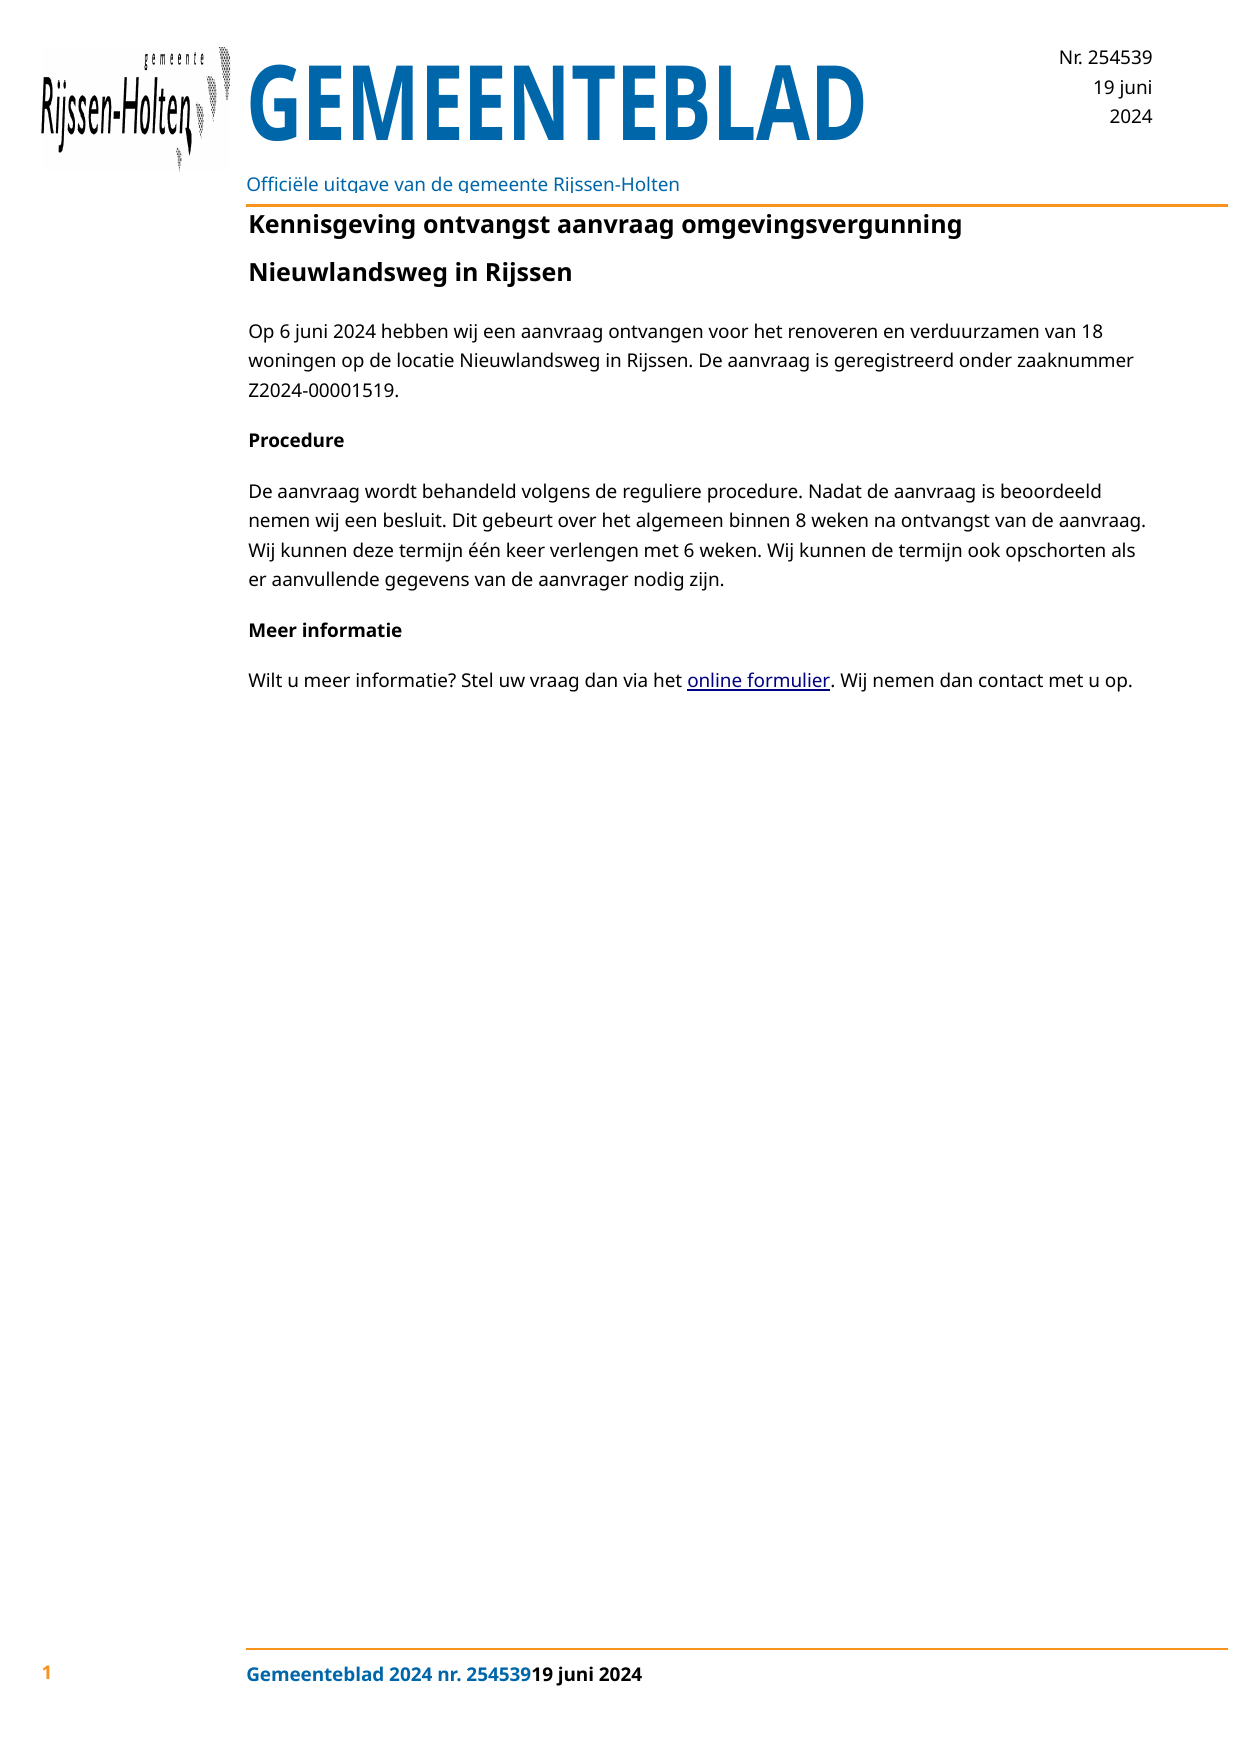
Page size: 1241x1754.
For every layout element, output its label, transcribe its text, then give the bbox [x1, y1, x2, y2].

text De aanvraag wordt behandeld volgens de reguliere procedure. Nadat de aanvraag is beoordeeld nemen wij een besluit. Dit gebeurt over het algemeen binnen 8 weken na ontvangst van de aanvraag. Wij kunnen deze termijn één keer verlengen met 6 weken. Wij kunnen de termijn ook opschorten als er aanvullende gegevens van de aanvrager nodig zijn. [248, 478, 1152, 592]
text Meer informatie [248, 617, 1152, 643]
text Kennisgeving ontvangst aanvraag omgevingsvergunning Nieuwlandsweg in Rijssen [248, 207, 1152, 288]
text Op 6 juni 2024 hebben wij een aanvraag ontvangen voor het renoveren en verduurzamen van 18 woningen op de locatie Nieuwlandsweg in Rijssen. De aanvraag is geregistreerd onder zaaknummer Z2024-00001519. [248, 318, 1152, 403]
picture [41, 47, 231, 172]
text Wilt u meer informatie? Stel uw vraag dan via het online formulier. Wij nemen dan contact met u op. [248, 667, 1152, 693]
text Procedure [248, 427, 1152, 453]
